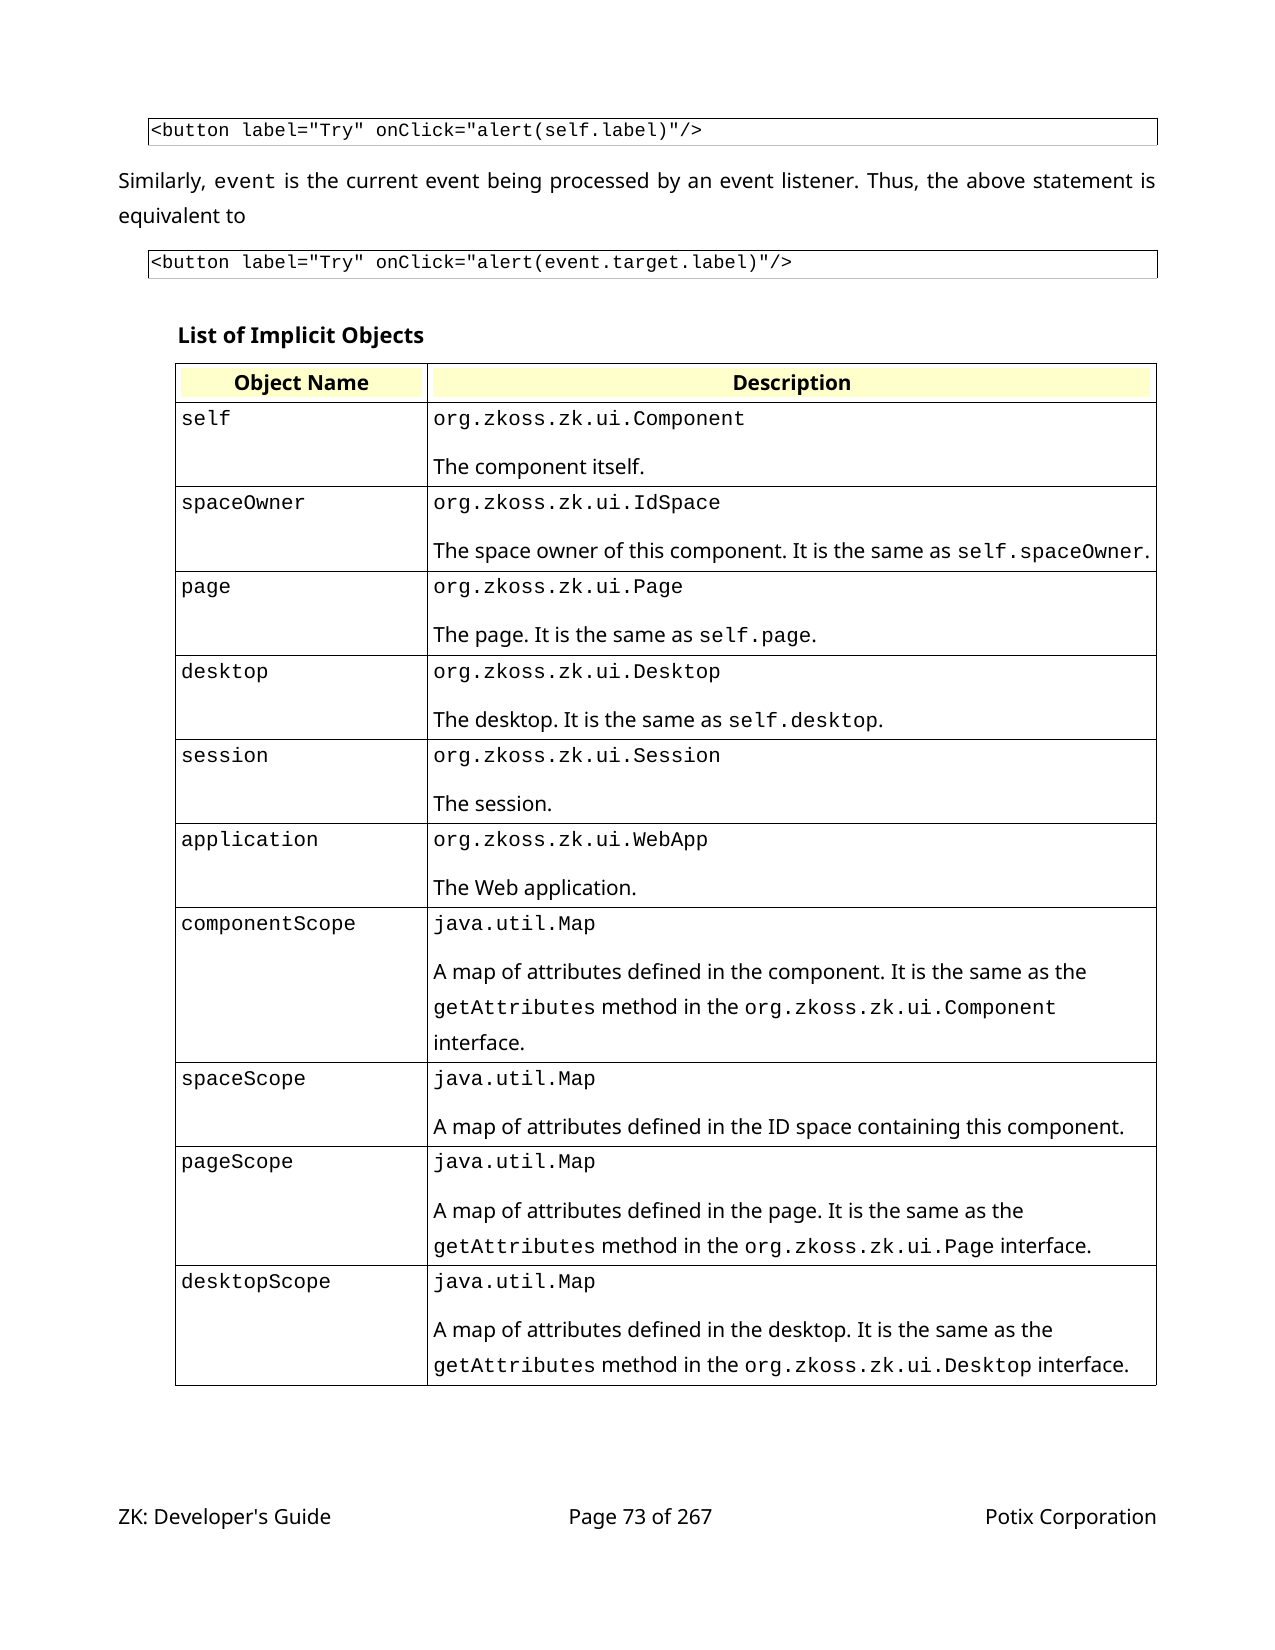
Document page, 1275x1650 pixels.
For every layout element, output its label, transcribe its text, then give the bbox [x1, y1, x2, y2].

table_cell java.util.Map A map of attributes defined in the desktop. It is the same as the getAttributes method in the org.zkoss.zk.ui.Desktop interface. [428, 1266, 1156, 1385]
table_cell java.util.Map A map of attributes defined in the page. It is the same as the getAttributes method in the org.zkoss.zk.ui.Page interface. [428, 1147, 1156, 1265]
table_cell java.util.Map A map of attributes defined in the component. It is the same as the getAttributes method in the org.zkoss.zk.ui.Component interface. [428, 908, 1156, 1062]
table_cell desktop [176, 656, 427, 739]
table_header Object Name [176, 364, 427, 402]
table_cell spaceScope [176, 1063, 427, 1146]
table_cell org.zkoss.zk.ui.IdSpace The space owner of this component. It is the same as self.spaceOwner. [428, 487, 1156, 571]
table_cell org.zkoss.zk.ui.Desktop The desktop. It is the same as self.desktop. [428, 656, 1156, 739]
table_cell desktopScope [176, 1266, 427, 1385]
table_cell org.zkoss.zk.ui.Session The session. [428, 740, 1156, 823]
table_cell pageScope [176, 1147, 427, 1265]
table_cell session [176, 740, 427, 823]
text <button label="Try" onClick="alert(self.label)"/> [149, 119, 1157, 145]
table_cell application [176, 824, 427, 907]
table_cell self [176, 403, 427, 486]
text Similarly, event is the current event being processed by an event listener. Thus, the above statement is equivalent to [118, 166, 1157, 230]
subtitle List of Implicit Objects [177, 320, 1157, 350]
table_cell spaceOwner [176, 487, 427, 571]
table_cell page [176, 572, 427, 655]
table_header Description [428, 364, 1156, 402]
table_cell org.zkoss.zk.ui.Page The page. It is the same as self.page. [428, 572, 1156, 655]
table_cell org.zkoss.zk.ui.Component The component itself. [428, 403, 1156, 486]
text <button label="Try" onClick="alert(event.target.label)"/> [149, 251, 1157, 278]
table_cell org.zkoss.zk.ui.WebApp The Web application. [428, 824, 1156, 907]
table_cell componentScope [176, 908, 427, 1062]
table_cell java.util.Map A map of attributes defined in the ID space containing this component. [428, 1063, 1156, 1146]
